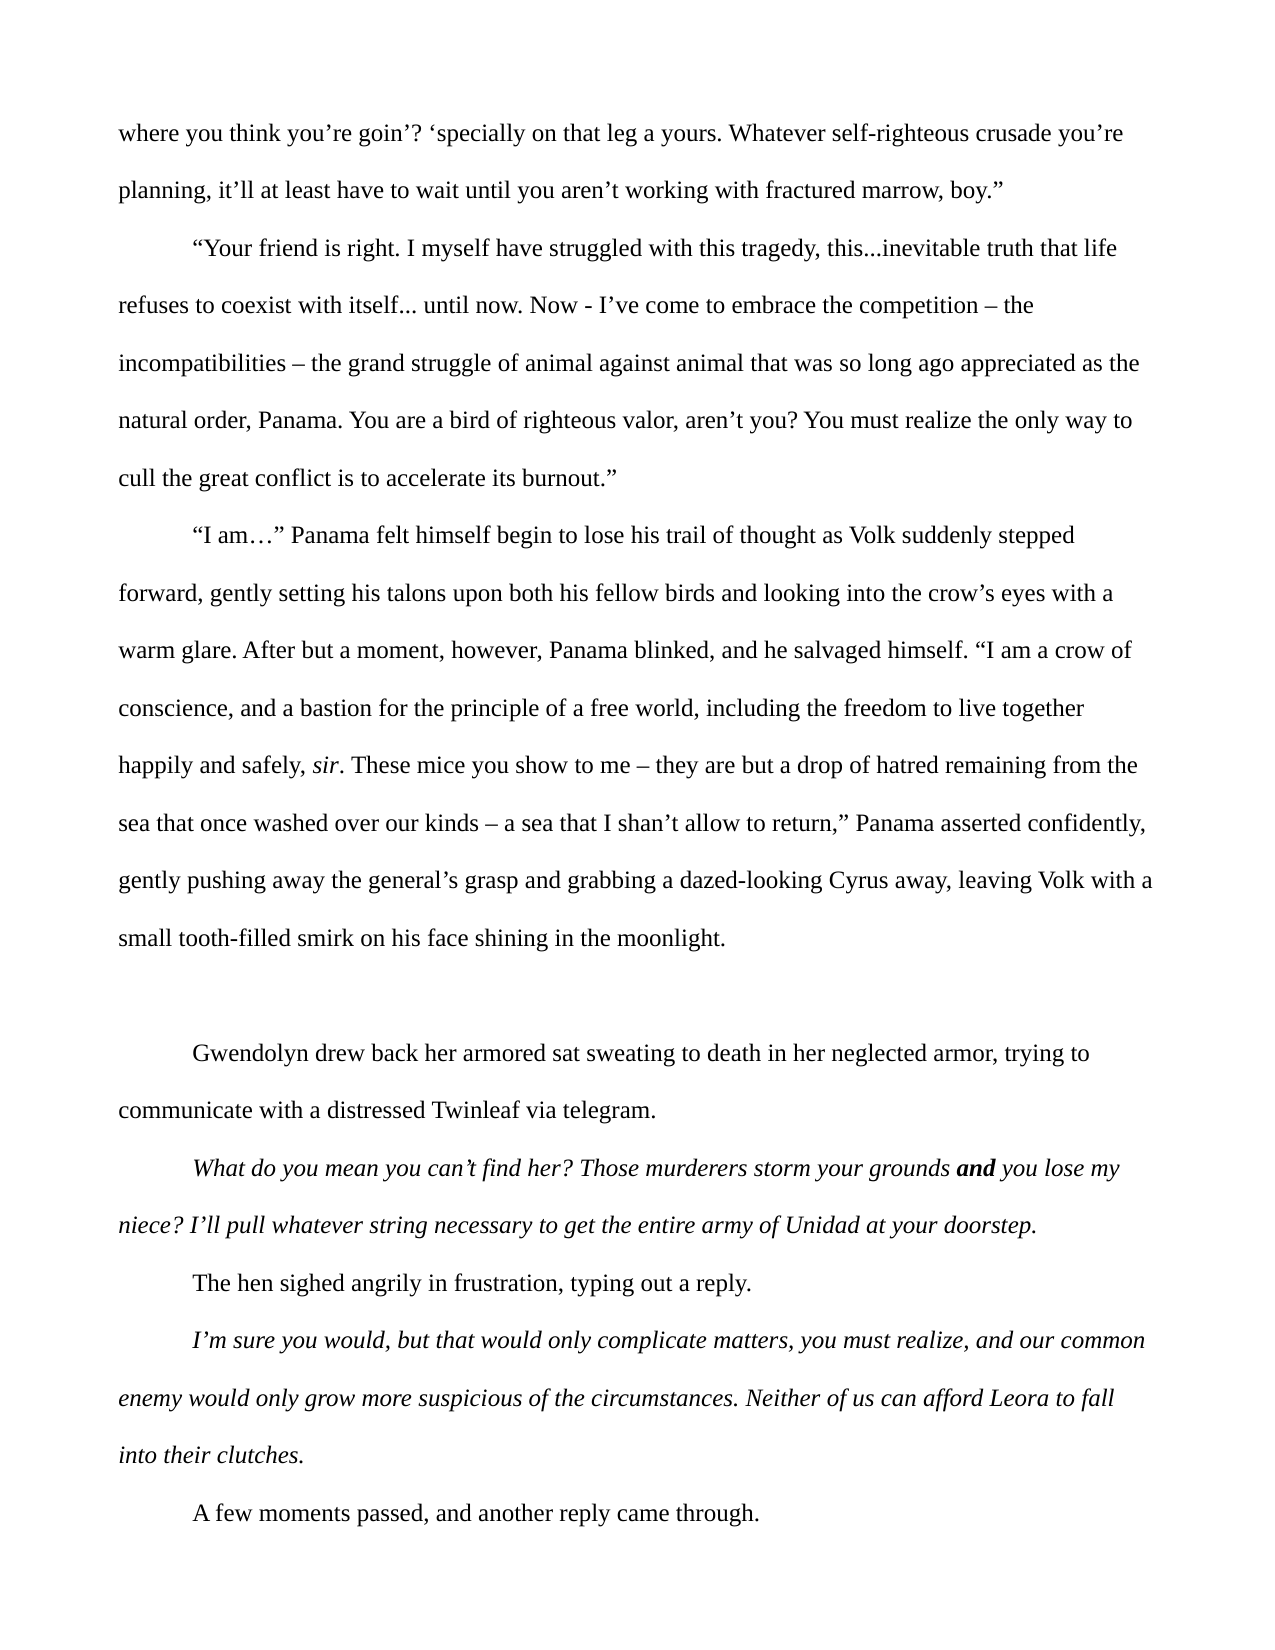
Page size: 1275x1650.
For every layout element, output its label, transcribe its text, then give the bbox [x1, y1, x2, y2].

text where you think you’re goin’? ‘specially on that leg a yours. Whatever self-righteous crusade you’re planning, it’ll at least have to wait until you aren’t working with fractured marrow, boy.” [118, 118, 1157, 204]
text “I am…” Panama felt himself begin to lose his trail of thought as Volk suddenly stepped forward, gently setting his talons upon both his fellow birds and looking into the crow’s eyes with a warm glare. After but a moment, however, Panama blinked, and he salvaged himself. “I am a crow of conscience, and a bastion for the principle of a free world, including the freedom to live together happily and safely, sir. These mice you show to me – they are but a drop of hatred remaining from the sea that once washed over our kinds – a sea that I shan’t allow to return,” Panama asserted confidently, gently pushing away the general’s grasp and grabbing a dazed-looking Cyrus away, leaving Volk with a small tooth-filled smirk on his face shining in the moonlight. [118, 521, 1157, 952]
text The hen sighed angrily in frustration, typing out a reply. [118, 1268, 1157, 1297]
text “Your friend is right. I myself have struggled with this tragedy, this...inevitable truth that life refuses to coexist with itself... until now. Now - I’ve come to embrace the competition – the incompatibilities – the grand struggle of animal against animal that was so long ago appreciated as the natural order, Panama. You are a bird of righteous valor, aren’t you? You must realize the only way to cull the great conflict is to accelerate its burnout.” [118, 233, 1157, 492]
text What do you mean you can’t find her? Those murderers storm your grounds and you lose my niece? I’ll pull whatever string necessary to get the entire army of Unidad at your doorstep. [118, 1153, 1157, 1239]
text I’m sure you would, but that would only complicate matters, you must realize, and our common enemy would only grow more suspicious of the circumstances. Neither of us can afford Leora to fall into their clutches. [118, 1326, 1157, 1469]
text Gwendolyn drew back her armored sat sweating to death in her neglected armor, trying to communicate with a distressed Twinleaf via telegram. [118, 1038, 1157, 1124]
text A few moments passed, and another reply came through. [118, 1498, 1157, 1527]
